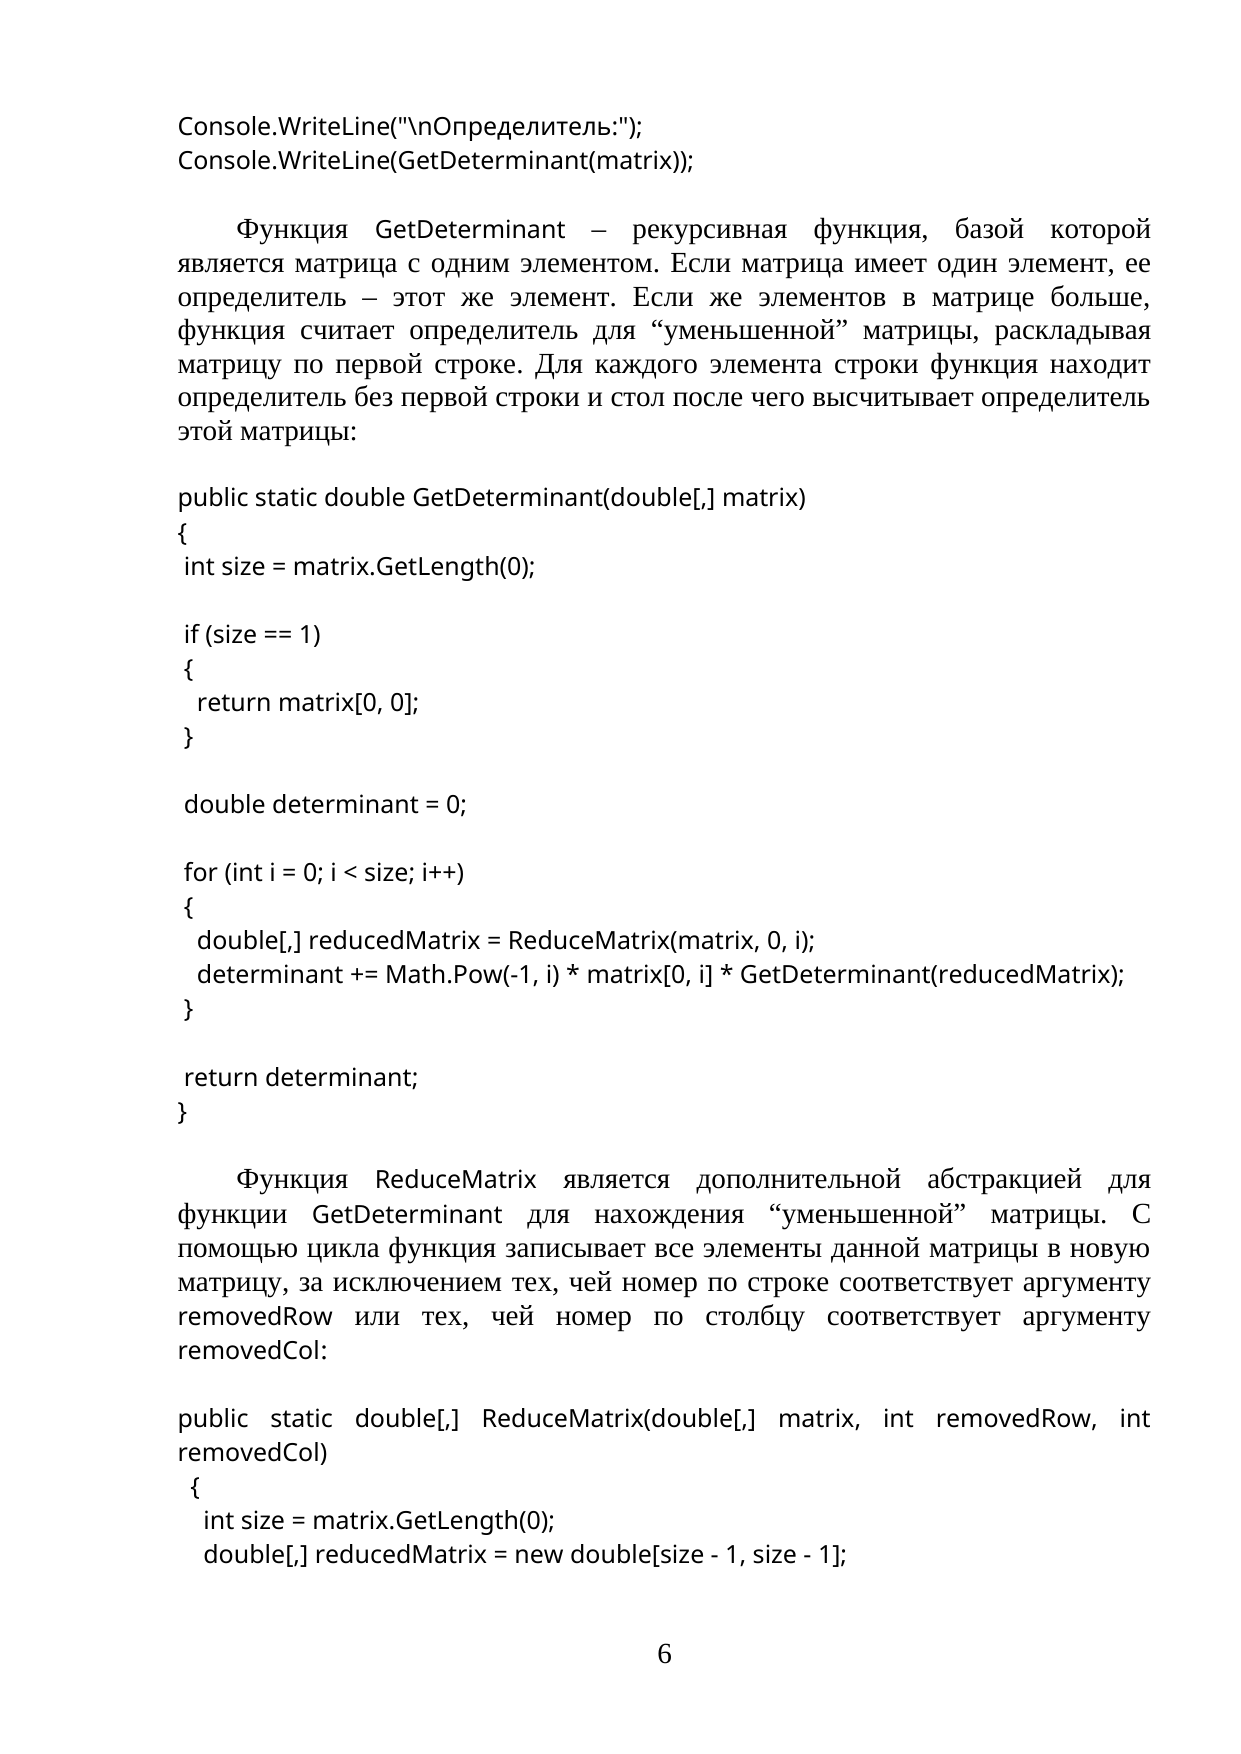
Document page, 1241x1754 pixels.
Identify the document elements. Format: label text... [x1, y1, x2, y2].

text { [177, 514, 1152, 548]
text double[,] reducedMatrix = ReduceMatrix(matrix, 0, i); [177, 923, 1152, 957]
text int size = matrix.GetLength(0); [177, 1503, 1152, 1537]
text determinant += Math.Pow(-1, i) * matrix[0, i] * GetDeterminant(reducedMatrix); [177, 957, 1152, 991]
text Функция ReduceMatrix является дополнительной абстракцией для функции GetDeterminant для нахождения “уменьшенной” матрицы. С помощью цикла функция записывает все элементы данной матрицы в новую матрицу, за исключением тех, чей номер по строке соответствует аргументу removedRow или тех, чей номер по столбцу соответствует аргументу removedCol: [177, 1161, 1152, 1367]
text { [177, 650, 1152, 684]
text { [177, 1469, 1152, 1503]
text double[,] reducedMatrix = new double[size - 1, size - 1]; [177, 1537, 1152, 1571]
text return matrix[0, 0]; [177, 684, 1152, 718]
text } [177, 991, 1152, 1025]
text Console.WriteLine(GetDeterminant(matrix)); [177, 143, 1152, 177]
text Функция GetDeterminant – рекурсивная функция, базой которой является матрица с одним элементом. Если матрица имеет один элемент, ее определитель – этот же элемент. Если же элементов в матрице больше, функция считает определитель для “уменьшенной” матрицы, раскладывая матрицу по первой строке. Для каждого элемента строки функция находит определитель без первой строки и стол после чего высчитывает определитель этой матрицы: [177, 211, 1152, 447]
text public static double[,] ReduceMatrix(double[,] matrix, int removedRow, int removedCol) [177, 1401, 1152, 1469]
text { [177, 889, 1152, 923]
text double determinant = 0; [177, 787, 1152, 821]
text public static double GetDeterminant(double[,] matrix) [177, 480, 1152, 514]
text return determinant; [177, 1059, 1152, 1093]
text } [177, 718, 1152, 753]
text Console.WriteLine("\nОпределитель:"); [177, 108, 1152, 143]
text int size = matrix.GetLength(0); [177, 548, 1152, 582]
text } [177, 1093, 1152, 1127]
text if (size == 1) [177, 616, 1152, 650]
text for (int i = 0; i < size; i++) [177, 855, 1152, 889]
